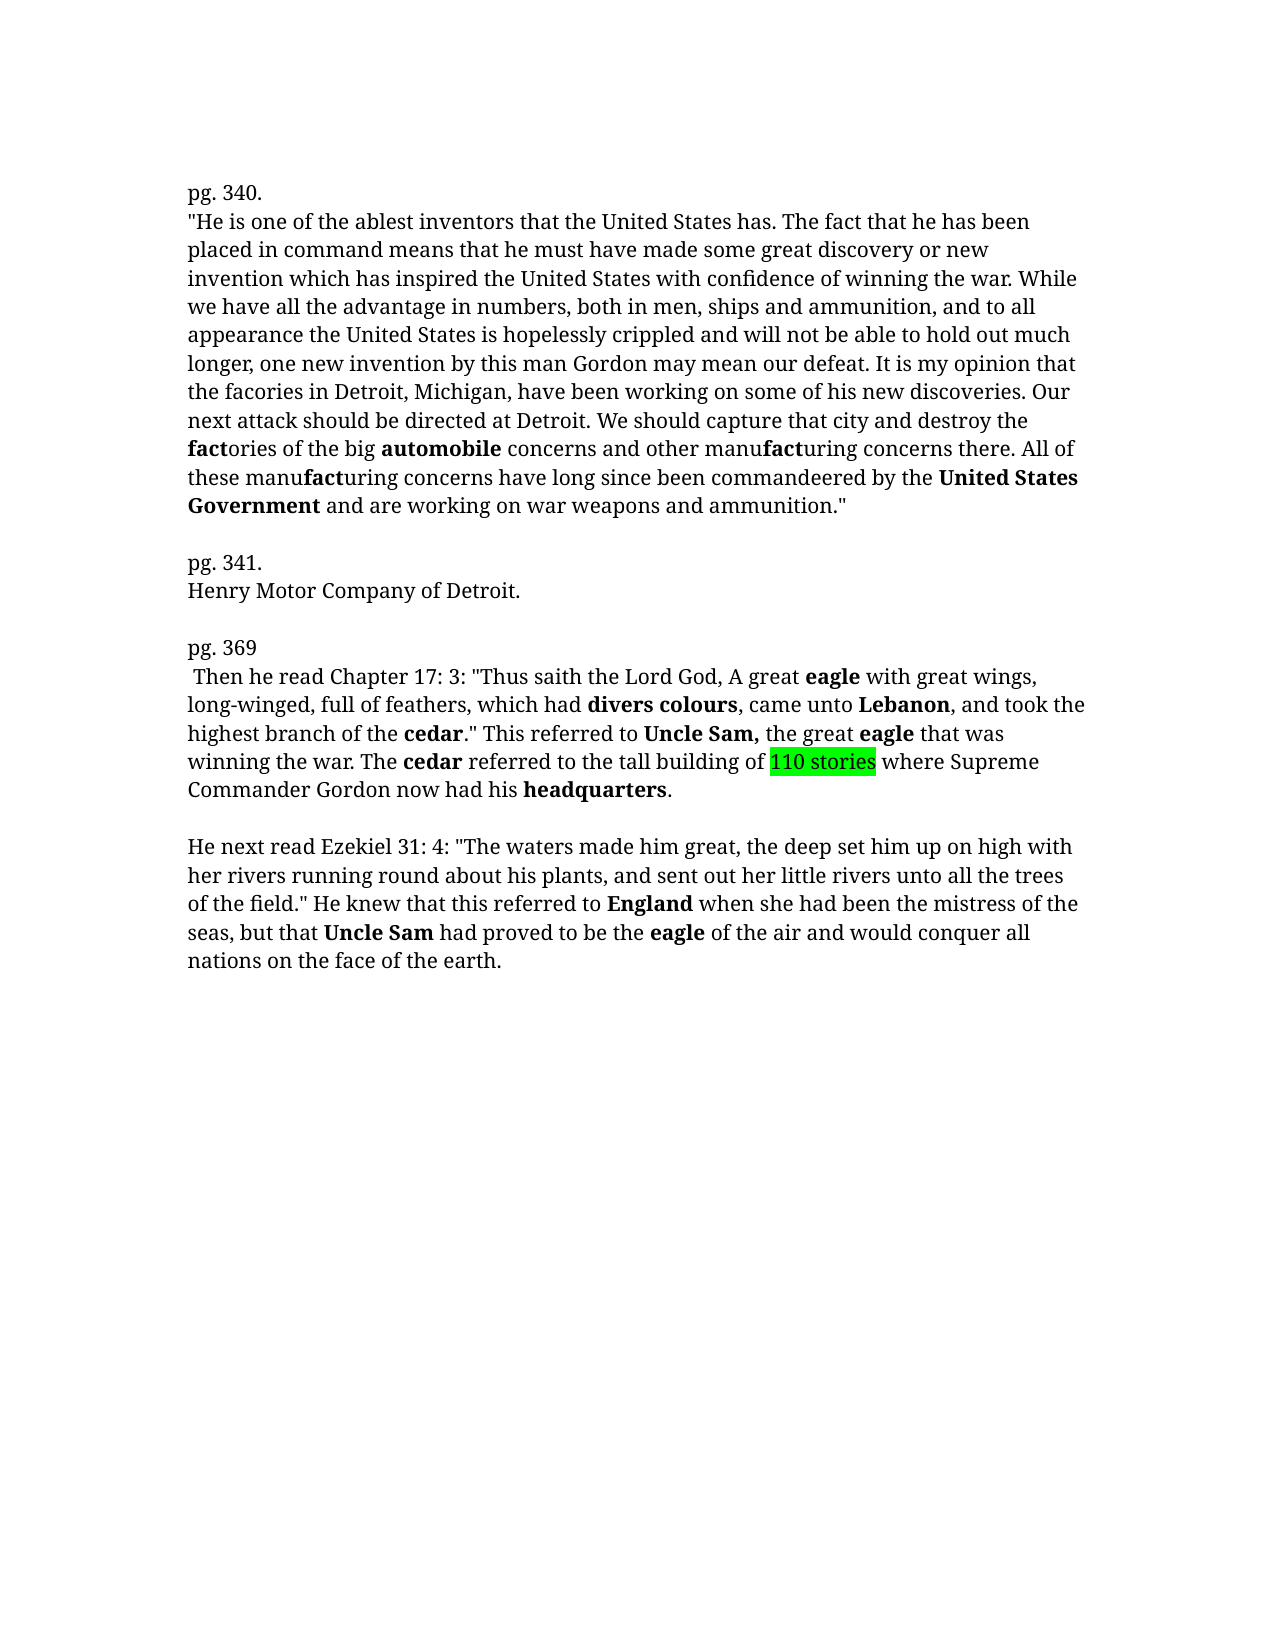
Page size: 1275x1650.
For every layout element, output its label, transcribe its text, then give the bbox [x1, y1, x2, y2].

text pg. 341. [187, 548, 1087, 577]
text He next read Ezekiel 31: 4: "The waters made him great, the deep set him up on high with her rivers running round about his plants, and sent out her little rivers unto all the trees of the field." He knew that this referred to England when she had been the mistress of the seas, but that Uncle Sam had proved to be the eagle of the air and would conquer all nations on the face of the earth. [187, 832, 1087, 975]
text "He is one of the ablest inventors that the United States has. The fact that he has been placed in command means that he must have made some great discovery or new invention which has inspired the United States with confidence of winning the war. While we have all the advantage in numbers, both in men, ships and ammunition, and to all appearance the United States is hopelessly crippled and will not be able to hold out much longer, one new invention by this man Gordon may mean our defeat. It is my opinion that the facories in Detroit, Michigan, have been working on some of his new discoveries. Our next attack should be directed at Detroit. We should capture that city and destroy the factories of the big automobile concerns and other manufacturing concerns there. All of these manufacturing concerns have long since been commandeered by the United States Government and are working on war weapons and ammunition." [187, 207, 1087, 520]
text Henry Motor Company of Detroit. [187, 577, 1087, 605]
text Then he read Chapter 17: 3: "Thus saith the Lord God, A great eagle with great wings, long-winged, full of feathers, which had divers colours, came unto Lebanon, and took the highest branch of the cedar." This referred to Uncle Sam, the great eagle that was winning the war. The cedar referred to the tall building of 110 stories where Supreme Commander Gordon now had his headquarters. [187, 662, 1087, 804]
text pg. 369 [187, 633, 1087, 662]
text pg. 340. [187, 178, 1087, 207]
